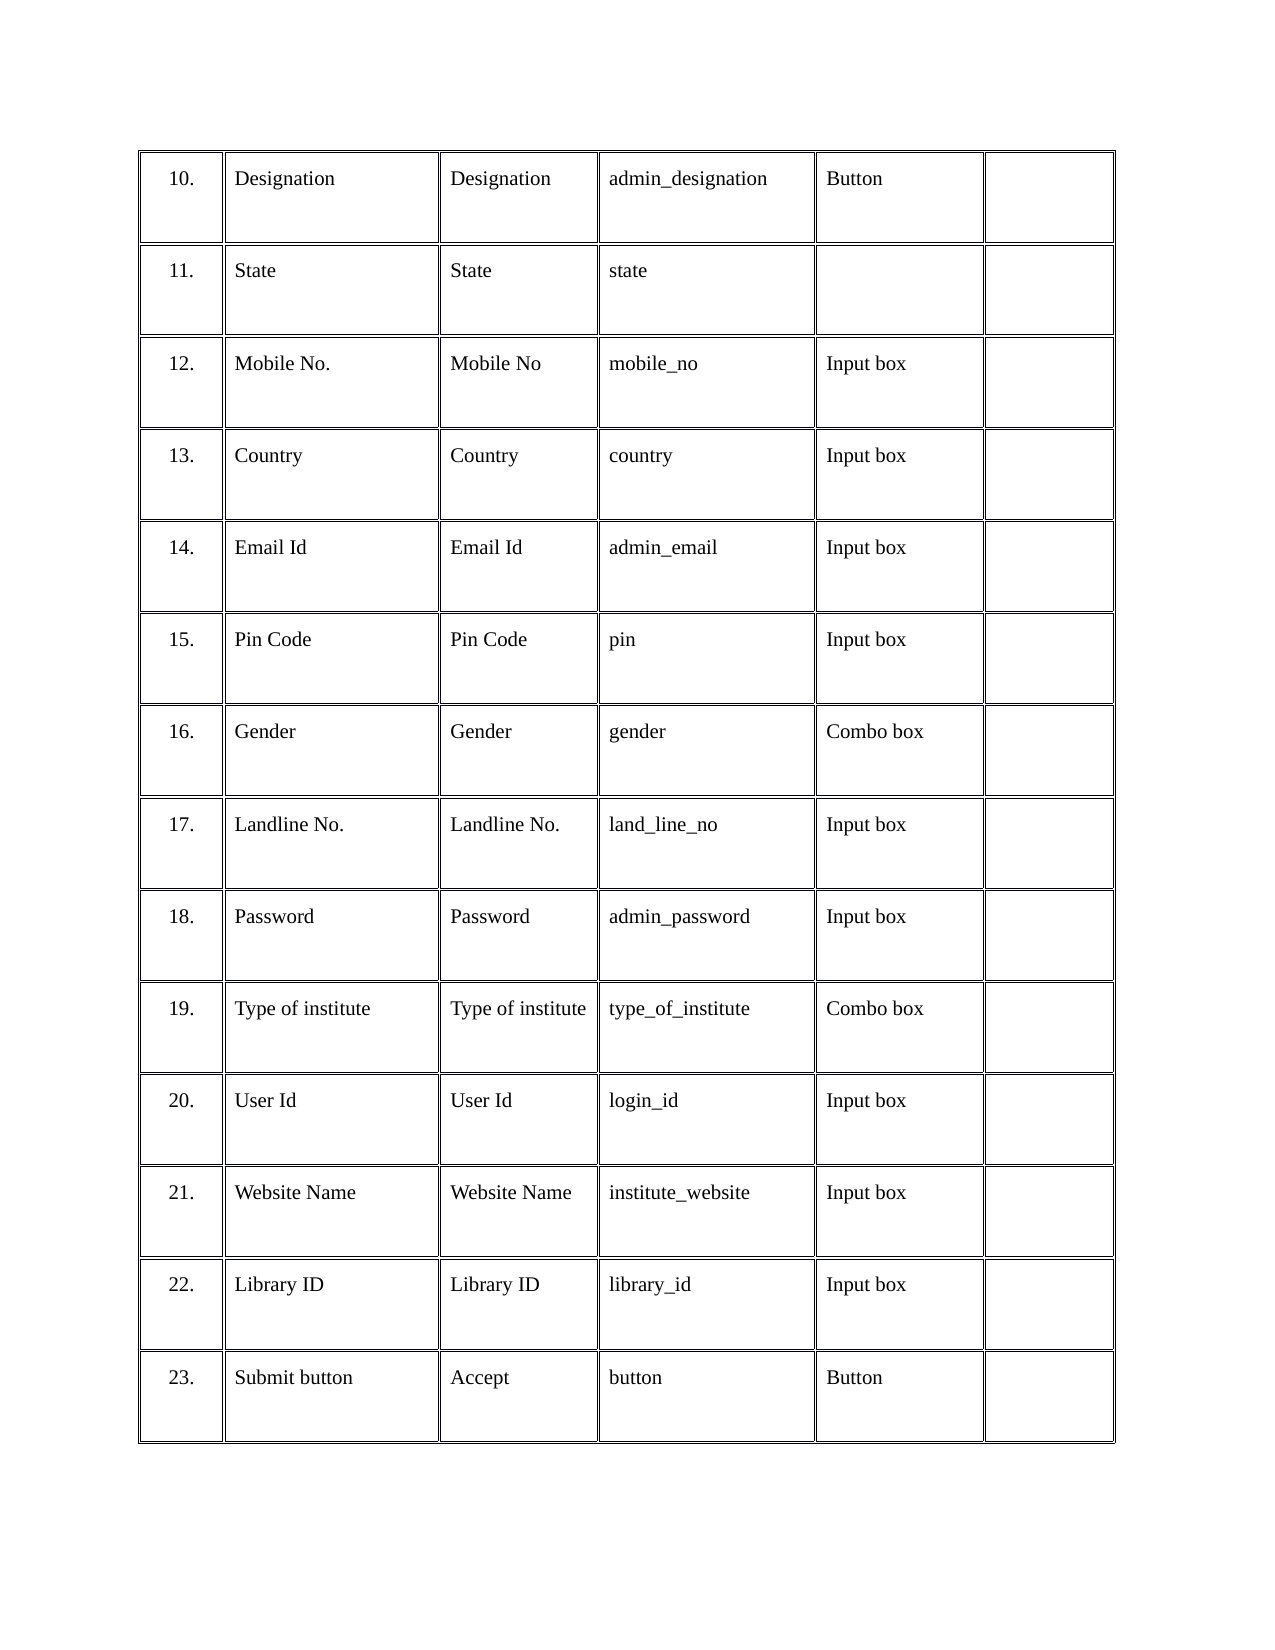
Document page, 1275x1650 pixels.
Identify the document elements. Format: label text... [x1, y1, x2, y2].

table_cell Pin Code [441, 614, 597, 703]
table_cell admin_designation [600, 153, 814, 242]
table_cell User Id [441, 1075, 597, 1164]
table_cell 12. [141, 338, 222, 427]
table_cell Mobile No [441, 338, 597, 427]
table_cell admin_password [600, 891, 814, 980]
table_cell [986, 153, 1113, 242]
table_cell institute_website [600, 1167, 814, 1256]
table_cell Gender [226, 706, 438, 795]
table_cell Input box [817, 338, 983, 427]
table_cell Country [441, 430, 597, 519]
table_cell [986, 246, 1113, 334]
table_cell Input box [817, 891, 983, 980]
table_cell gender [600, 706, 814, 795]
table_cell Input box [817, 1075, 983, 1164]
table_cell country [600, 430, 814, 519]
table_cell login_id [600, 1075, 814, 1164]
table_cell library_id [600, 1260, 814, 1348]
table_cell 20. [141, 1075, 222, 1164]
table_cell 16. [141, 706, 222, 795]
table_cell [986, 1260, 1113, 1348]
table_cell Landline No. [441, 799, 597, 887]
table_cell Combo box [817, 706, 983, 795]
table_cell Type of institute [441, 983, 597, 1072]
table_cell [986, 338, 1113, 427]
table_cell 23. [141, 1352, 222, 1441]
table_cell type_of_institute [600, 983, 814, 1072]
table_cell Website Name [441, 1167, 597, 1256]
table_cell State [441, 246, 597, 334]
table_cell land_line_no [600, 799, 814, 887]
table_cell [986, 614, 1113, 703]
table_cell Submit button [226, 1352, 438, 1441]
table_cell [986, 983, 1113, 1072]
table_cell State [226, 246, 438, 334]
table_cell [986, 430, 1113, 519]
table_cell [986, 799, 1113, 887]
table_cell 15. [141, 614, 222, 703]
table_cell Combo box [817, 983, 983, 1072]
table_cell [986, 1167, 1113, 1256]
table_cell [986, 706, 1113, 795]
table_cell 18. [141, 891, 222, 980]
table_cell Library ID [226, 1260, 438, 1348]
table_cell Designation [441, 153, 597, 242]
table_cell button [600, 1352, 814, 1441]
table_cell 11. [141, 246, 222, 334]
table_cell Input box [817, 799, 983, 887]
table_cell Input box [817, 1260, 983, 1348]
table_cell Accept [441, 1352, 597, 1441]
table_cell 14. [141, 522, 222, 611]
table_cell Pin Code [226, 614, 438, 703]
table_cell [986, 891, 1113, 980]
table_cell Password [226, 891, 438, 980]
table_cell 19. [141, 983, 222, 1072]
table_cell [986, 1352, 1113, 1441]
table_cell Designation [226, 153, 438, 242]
table_cell pin [600, 614, 814, 703]
table_cell Type of institute [226, 983, 438, 1072]
table_cell state [600, 246, 814, 334]
table_cell 10. [141, 153, 222, 242]
table_cell Input box [817, 430, 983, 519]
table_cell Gender [441, 706, 597, 795]
table_cell Input box [817, 614, 983, 703]
table_cell [986, 1075, 1113, 1164]
table_cell 13. [141, 430, 222, 519]
table_cell User Id [226, 1075, 438, 1164]
table_cell admin_email [600, 522, 814, 611]
table_cell Input box [817, 522, 983, 611]
table_cell Button [817, 153, 983, 242]
table_cell Email Id [441, 522, 597, 611]
table_cell Library ID [441, 1260, 597, 1348]
table_cell Country [226, 430, 438, 519]
table_cell Mobile No. [226, 338, 438, 427]
table_cell Website Name [226, 1167, 438, 1256]
table_cell Password [441, 891, 597, 980]
table_cell 17. [141, 799, 222, 887]
table_cell mobile_no [600, 338, 814, 427]
table_cell Button [817, 1352, 983, 1441]
table_cell Input box [817, 1167, 983, 1256]
table_cell [986, 522, 1113, 611]
table_cell 22. [141, 1260, 222, 1348]
table_cell Email Id [226, 522, 438, 611]
table_cell [817, 246, 983, 334]
table_cell Landline No. [226, 799, 438, 887]
table_cell 21. [141, 1167, 222, 1256]
